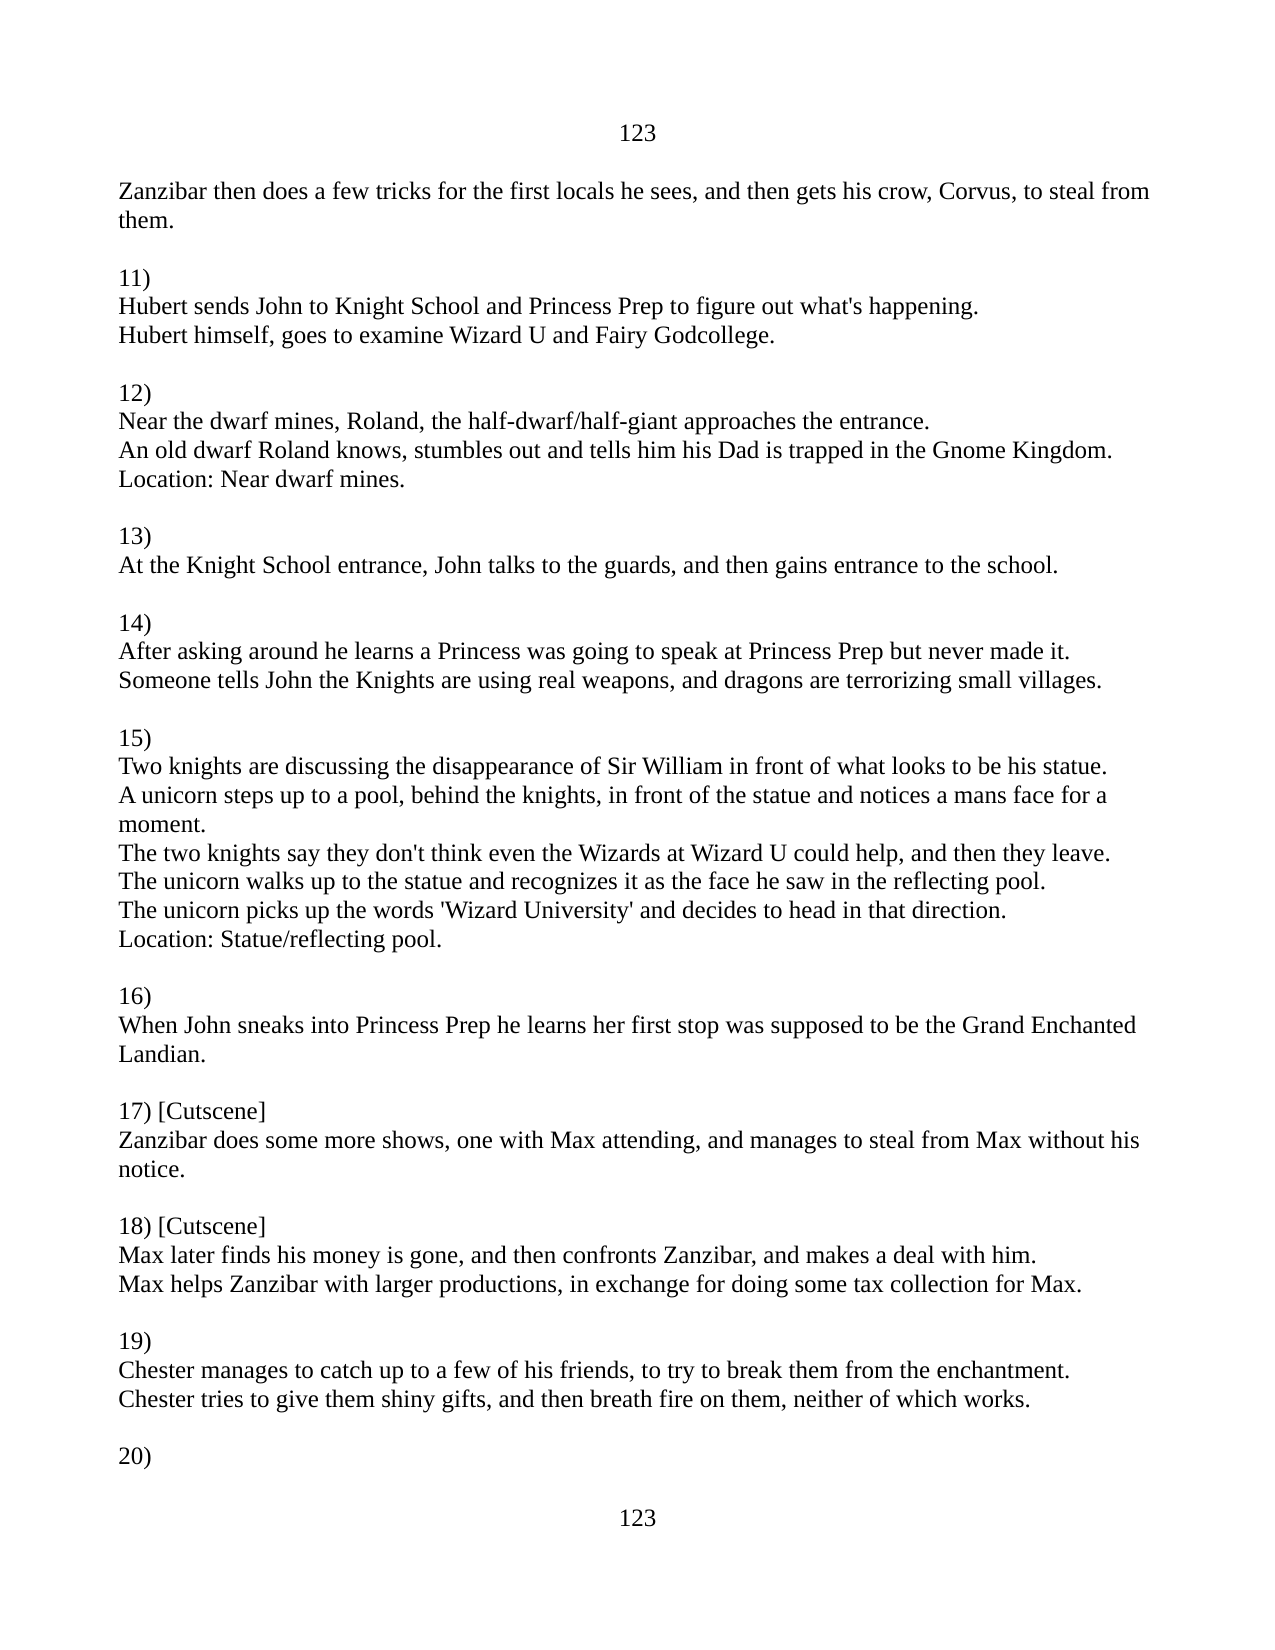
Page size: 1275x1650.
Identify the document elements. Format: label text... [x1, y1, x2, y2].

text Zanzibar does some more shows, one with Max attending, and manages to steal from Max without his notice. [118, 1125, 1157, 1183]
text 15) [118, 723, 1157, 751]
text Two knights are discussing the disappearance of Sir William in front of what looks to be his statue. [118, 751, 1157, 780]
text Near the dwarf mines, Roland, the half-dwarf/half-giant approaches the entrance. [118, 406, 1157, 435]
text 17) [Cutscene] [118, 1096, 1157, 1125]
text 13) [118, 521, 1157, 550]
text 14) [118, 608, 1157, 636]
text An old dwarf Roland knows, stumbles out and tells him his Dad is trapped in the Gnome Kingdom. [118, 435, 1157, 464]
text At the Knight School entrance, John talks to the guards, and then gains entrance to the school. [118, 550, 1157, 579]
text Max later finds his money is gone, and then confronts Zanzibar, and makes a deal with him. [118, 1240, 1157, 1269]
text 18) [Cutscene] [118, 1211, 1157, 1240]
text A unicorn steps up to a pool, behind the knights, in front of the statue and notices a mans face for a moment. [118, 780, 1157, 838]
text Location: Near dwarf mines. [118, 464, 1157, 493]
text 11) [118, 263, 1157, 291]
text Location: Statue/reflecting pool. [118, 924, 1157, 953]
text Chester tries to give them shiny gifts, and then breath fire on them, neither of which works. [118, 1384, 1157, 1413]
text 16) [118, 981, 1157, 1010]
text Hubert himself, goes to examine Wizard U and Fairy Godcollege. [118, 320, 1157, 349]
text Max helps Zanzibar with larger productions, in exchange for doing some tax collection for Max. [118, 1269, 1157, 1298]
text Hubert sends John to Knight School and Princess Prep to figure out what's happening. [118, 291, 1157, 320]
text Chester manages to catch up to a few of his friends, to try to break them from the enchantment. [118, 1355, 1157, 1384]
text When John sneaks into Princess Prep he learns her first stop was supposed to be the Grand Enchanted Landian. [118, 1010, 1157, 1068]
text The two knights say they don't think even the Wizards at Wizard U could help, and then they leave. [118, 838, 1157, 866]
text Someone tells John the Knights are using real weapons, and dragons are terrorizing small villages. [118, 665, 1157, 694]
text 12) [118, 378, 1157, 406]
text 19) [118, 1326, 1157, 1355]
text After asking around he learns a Princess was going to speak at Princess Prep but never made it. [118, 636, 1157, 665]
text The unicorn walks up to the statue and recognizes it as the face he saw in the reflecting pool. [118, 866, 1157, 895]
text Zanzibar then does a few tricks for the first locals he sees, and then gets his crow, Corvus, to steal from them. [118, 176, 1157, 234]
text The unicorn picks up the words 'Wizard University' and decides to head in that direction. [118, 895, 1157, 924]
text 20) [118, 1441, 1157, 1470]
